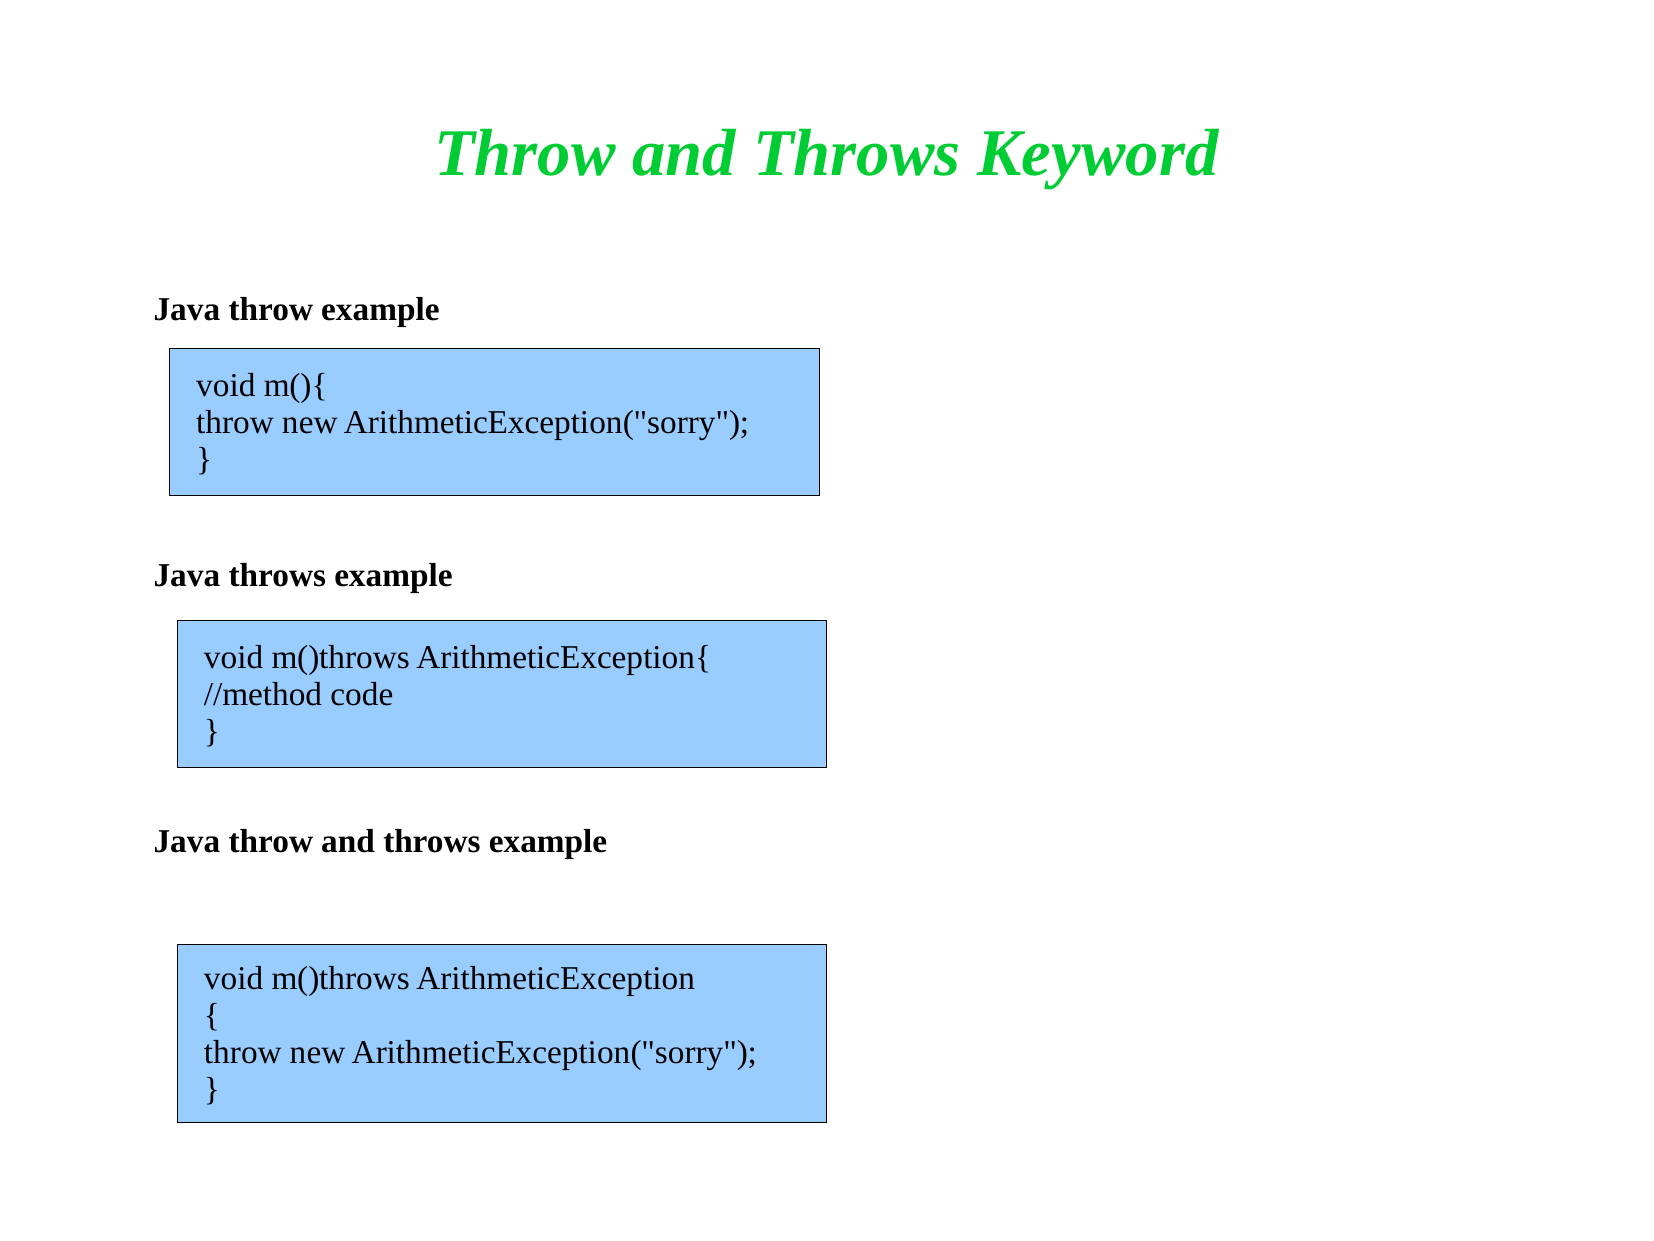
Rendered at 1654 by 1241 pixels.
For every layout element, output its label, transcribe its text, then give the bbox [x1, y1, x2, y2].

text_box void m()throws ArithmeticException { throw new ArithmeticException("sorry"); } [177, 944, 827, 1123]
title Throw and Throws Keyword [82, 49, 1571, 257]
text_box void m(){ throw new ArithmeticException("sorry"); } [169, 348, 820, 496]
list Java throw example Java throws example Java throw and throws example [82, 290, 1571, 934]
text_box void m()throws ArithmeticException{ //method code } [177, 620, 827, 768]
